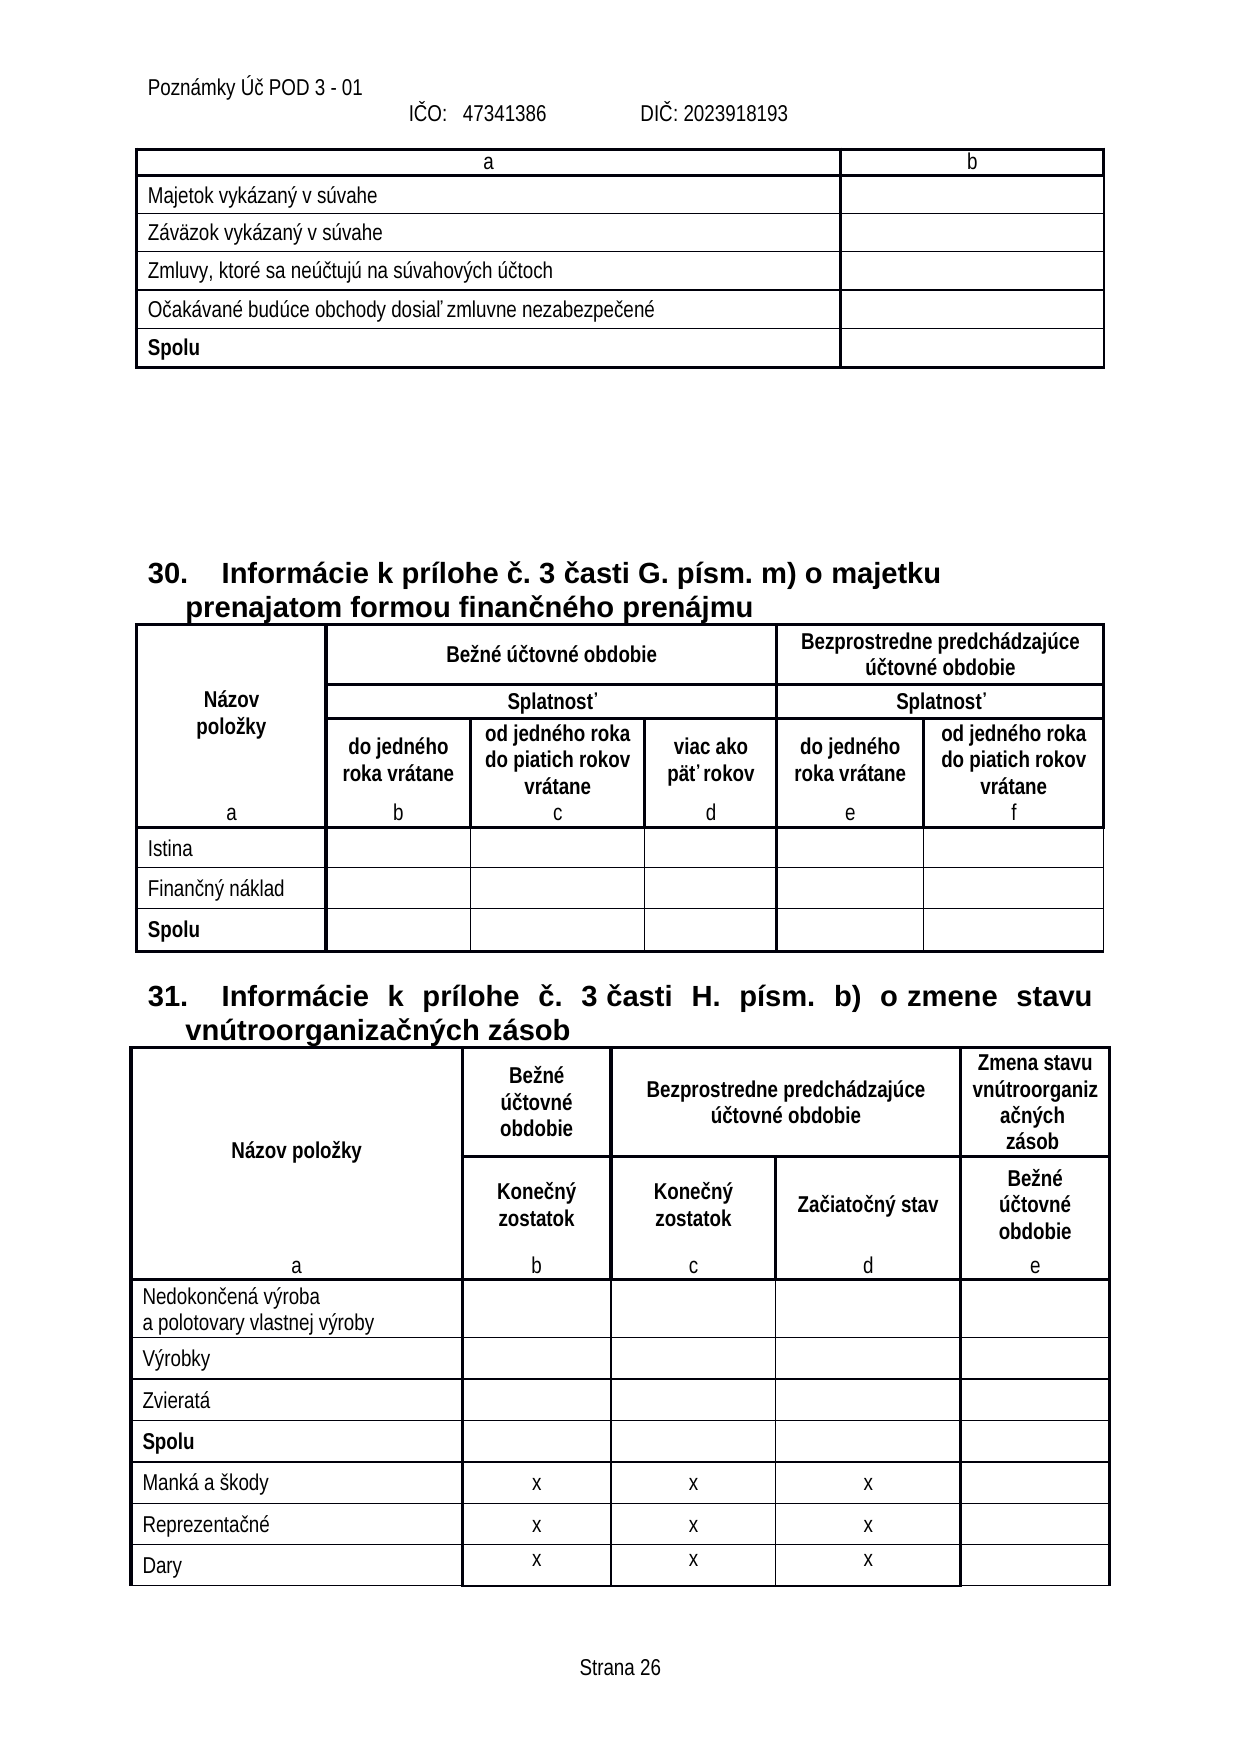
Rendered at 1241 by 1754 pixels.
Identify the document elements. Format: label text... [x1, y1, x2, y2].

table_cell od jedného roka do piatich rokov vrátane [472, 720, 643, 799]
table_cell Výrobky [133, 1338, 461, 1378]
table_cell [842, 214, 1103, 251]
table_cell [776, 1338, 959, 1378]
table_cell x [612, 1463, 775, 1502]
table_cell [464, 1380, 610, 1420]
table_cell [924, 909, 1103, 949]
table_cell x [612, 1504, 775, 1544]
table_cell Splatnosť [778, 686, 1102, 717]
table_cell Nedokončená výroba a polotovary vlastnej výroby [133, 1281, 461, 1337]
table_cell Splatnosť [328, 686, 775, 717]
table_cell [924, 868, 1103, 908]
table_cell Konečný zostatok [613, 1158, 774, 1252]
table_cell [471, 909, 644, 949]
table_cell x [464, 1463, 610, 1502]
table_cell a [133, 1252, 461, 1278]
table_cell [328, 829, 470, 867]
table_cell c [472, 799, 643, 826]
table_cell viac ako päť rokov [646, 720, 775, 799]
table_cell Istina [138, 829, 324, 867]
table_cell x [776, 1504, 959, 1544]
table_cell [471, 868, 644, 908]
table_cell [962, 1281, 1108, 1337]
table_cell [471, 829, 644, 867]
table_header Bezprostredne predchádzajúce účtovné obdobie [613, 1049, 959, 1155]
table_cell d [646, 799, 775, 826]
table_cell Bežné účtovné obdobie [962, 1158, 1108, 1252]
title Informácie k prílohe č. 3 časti H. písm. b) o zmene stavu vnútroorganizačných zásob [148, 979, 1092, 1046]
table_cell Zmluvy, ktoré sa neúčtujú na súvahových účtoch [138, 252, 839, 289]
table_cell [924, 829, 1103, 867]
table_cell b [842, 151, 1102, 174]
table_header Názov položky [133, 1049, 461, 1252]
table_cell Spolu [138, 909, 324, 949]
table_cell [778, 868, 923, 908]
table_cell d [777, 1252, 959, 1278]
table_cell Dary [133, 1545, 461, 1585]
table_cell [842, 177, 1103, 212]
table_cell [962, 1545, 1108, 1585]
table_cell Začiatočný stav [777, 1158, 959, 1252]
table_cell [328, 909, 470, 949]
table_cell c [613, 1252, 774, 1278]
table_cell [612, 1421, 775, 1461]
table_cell [842, 329, 1103, 366]
table_cell do jedného roka vrátane [778, 720, 922, 799]
table_header Zmena stavu vnútroorganizačných zásob [962, 1049, 1108, 1155]
table_cell x [612, 1545, 775, 1585]
table_cell [645, 909, 775, 949]
table_cell [776, 1281, 959, 1337]
table_cell [645, 829, 775, 867]
table_cell Očakávané budúce obchody dosiaľ zmluvne nezabezpečené [138, 291, 839, 328]
table_cell do jedného roka vrátane [328, 720, 469, 799]
table_cell [776, 1380, 959, 1420]
table_cell Spolu [133, 1421, 461, 1461]
table_cell Finančný náklad [138, 868, 324, 908]
table_cell [962, 1338, 1108, 1378]
table_cell x [776, 1545, 959, 1585]
table_cell [612, 1380, 775, 1420]
table_cell [842, 291, 1103, 328]
table_cell [612, 1281, 775, 1337]
table_header Bezprostredne predchádzajúce účtovné obdobie [778, 626, 1102, 683]
table_cell Spolu [138, 329, 839, 366]
table_cell f [925, 799, 1102, 826]
table_header Bežné účtovné obdobie [464, 1049, 609, 1155]
table_cell b [464, 1252, 609, 1278]
table_cell [776, 1421, 959, 1461]
title Informácie k prílohe č. 3 časti G. písm. m) o majetku prenajatom formou finančného prenájmu [148, 556, 1092, 623]
table_cell [645, 868, 775, 908]
table_cell x [776, 1463, 959, 1502]
table_cell a [138, 151, 839, 174]
table_cell [778, 829, 923, 867]
table_cell [612, 1338, 775, 1378]
table_cell Konečný zostatok [464, 1158, 609, 1252]
table_cell b [328, 799, 469, 826]
table_header Bežné účtovné obdobie [328, 626, 775, 683]
table_cell Majetok vykázaný v súvahe [138, 177, 839, 212]
table_cell x [464, 1504, 610, 1544]
table_cell [464, 1338, 610, 1378]
table_cell [842, 252, 1103, 289]
table_cell [962, 1380, 1108, 1420]
table_cell x [464, 1545, 610, 1585]
table_cell Zvieratá [133, 1380, 461, 1420]
table_cell [778, 909, 923, 949]
table_cell a [138, 799, 324, 826]
table_header Názov položky [138, 626, 324, 799]
table_cell [962, 1463, 1108, 1502]
table_cell od jedného roka do piatich rokov vrátane [925, 720, 1102, 799]
table_cell Manká a škody [133, 1463, 461, 1502]
table_cell [962, 1504, 1108, 1544]
table_cell [464, 1281, 610, 1337]
table_cell e [778, 799, 922, 826]
table_cell Záväzok vykázaný v súvahe [138, 214, 839, 251]
table_cell [962, 1421, 1108, 1461]
table_cell e [962, 1252, 1108, 1278]
table_cell [464, 1421, 610, 1461]
table_cell Reprezentačné [133, 1504, 461, 1544]
table_cell [328, 868, 470, 908]
